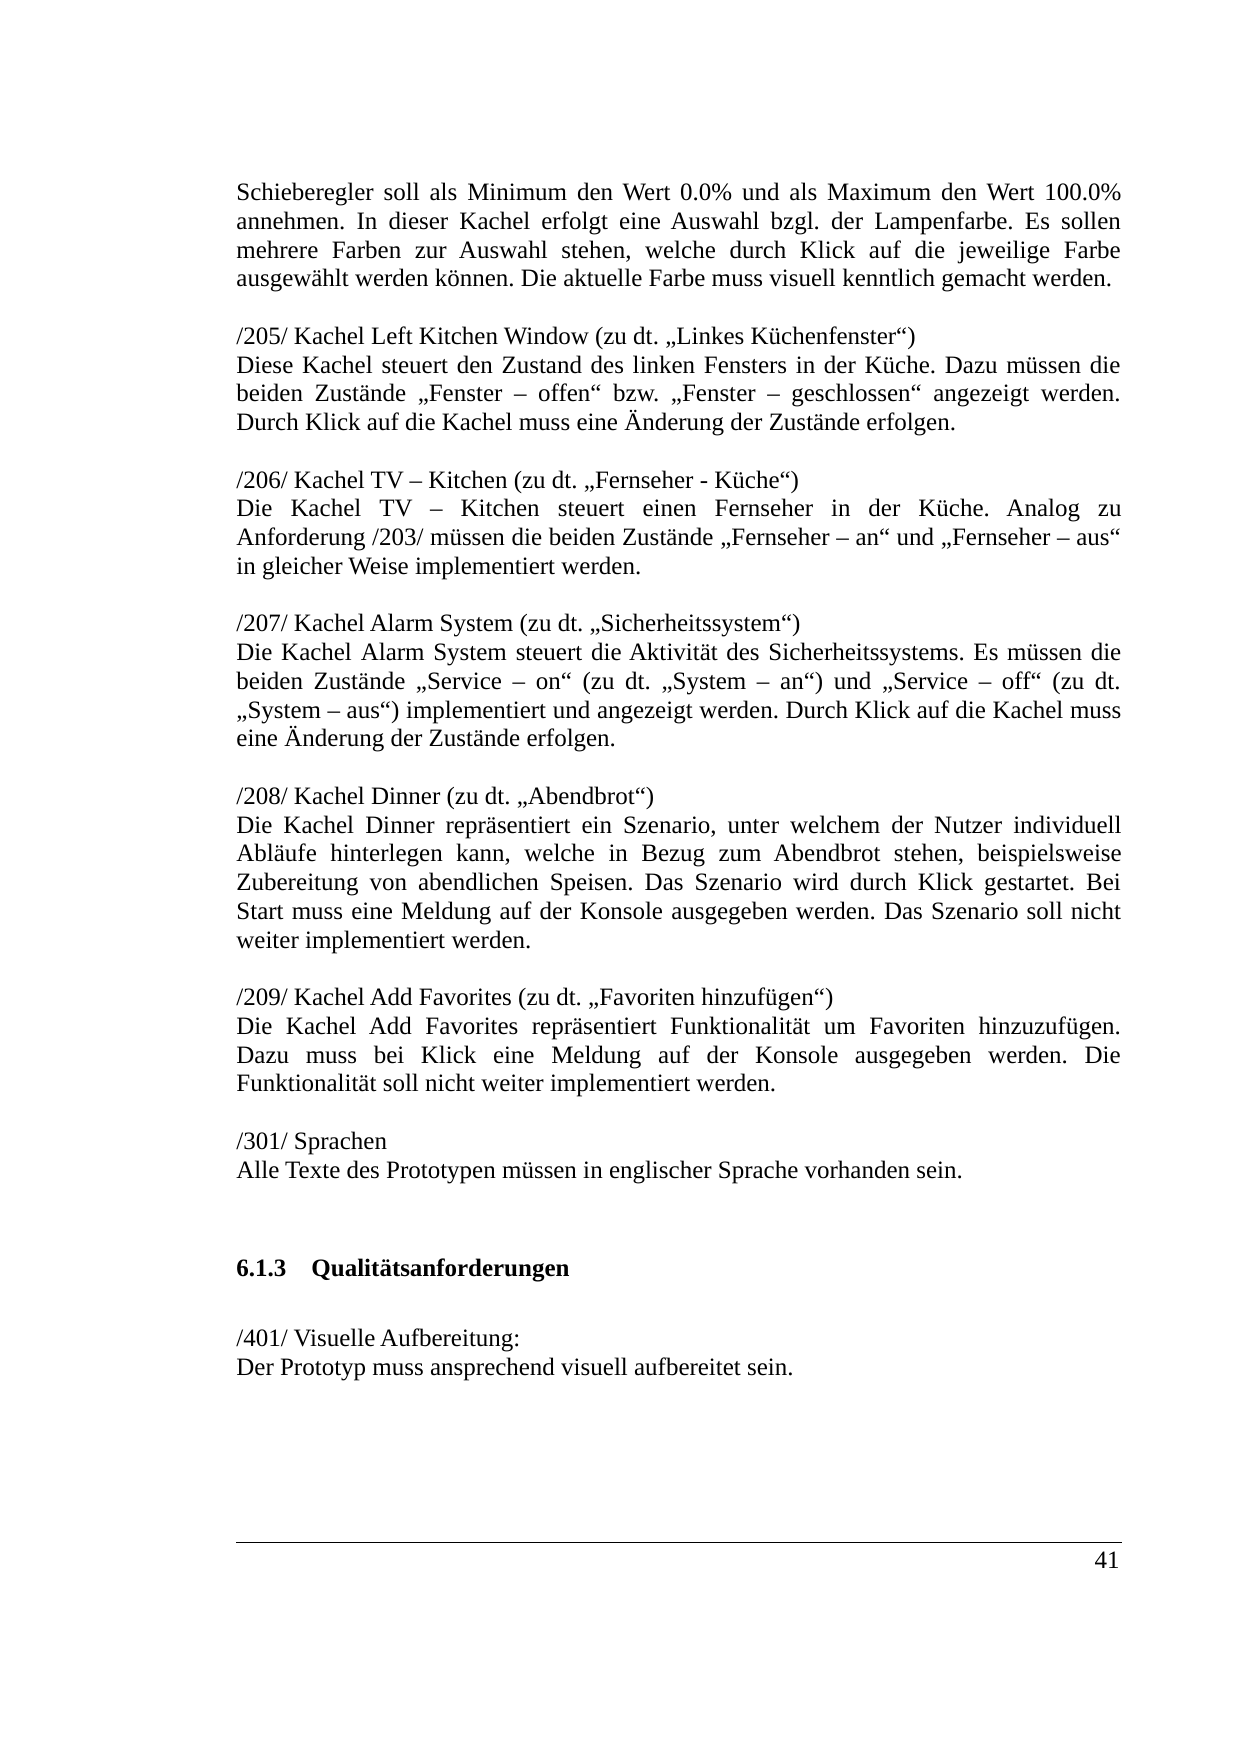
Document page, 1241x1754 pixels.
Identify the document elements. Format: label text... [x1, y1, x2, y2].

subtitle Qualitätsanforderungen [236, 1253, 1122, 1282]
text /209/ Kachel Add Favorites (zu dt. „Favoriten hinzufügen“) [236, 982, 1122, 1011]
text /206/ Kachel TV – Kitchen (zu dt. „Fernseher - Küche“) [236, 465, 1122, 493]
text /205/ Kachel Left Kitchen Window (zu dt. „Linkes Küchenfenster“) [236, 321, 1122, 350]
text Diese Kachel steuert den Zustand des linken Fensters in der Küche. Dazu müssen die beiden Zustände „Fenster – offen“ bzw. „Fenster – geschlossen“ angezeigt werden. Durch Klick auf die Kachel muss eine Änderung der Zustände erfolgen. [236, 350, 1122, 436]
text Die Kachel TV – Kitchen steuert einen Fernseher in der Küche. Analog zu Anforderung /203/ müssen die beiden Zustände „Fernseher – an“ und „Fernseher – aus“ in gleicher Weise implementiert werden. [236, 493, 1122, 580]
text Die Kachel Alarm System steuert die Aktivität des Sicherheitssystems. Es müssen die beiden Zustände „Service – on“ (zu dt. „System – an“) und „Service – off“ (zu dt. „System – aus“) implementiert und angezeigt werden. Durch Klick auf die Kachel muss eine Änderung der Zustände erfolgen. [236, 637, 1122, 752]
text Schieberegler soll als Minimum den Wert 0.0% und als Maximum den Wert 100.0% annehmen. In dieser Kachel erfolgt eine Auswahl bzgl. der Lampenfarbe. Es sollen mehrere Farben zur Auswahl stehen, welche durch Klick auf die jeweilige Farbe ausgewählt werden können. Die aktuelle Farbe muss visuell kenntlich gemacht werden. [236, 177, 1122, 292]
text Der Prototyp muss ansprechend visuell aufbereitet sein. [236, 1352, 1122, 1381]
text /401/ Visuelle Aufbereitung: [236, 1323, 1122, 1352]
text Alle Texte des Prototypen müssen in englischer Sprache vorhanden sein. [236, 1155, 1122, 1183]
text Die Kachel Dinner repräsentiert ein Szenario, unter welchem der Nutzer individuell Abläufe hinterlegen kann, welche in Bezug zum Abendbrot stehen, beispielsweise Zubereitung von abendlichen Speisen. Das Szenario wird durch Klick gestartet. Bei Start muss eine Meldung auf der Konsole ausgegeben werden. Das Szenario soll nicht weiter implementiert werden. [236, 810, 1122, 953]
text /301/ Sprachen [236, 1126, 1122, 1155]
text /207/ Kachel Alarm System (zu dt. „Sicherheitssystem“) [236, 608, 1122, 637]
text Die Kachel Add Favorites repräsentiert Funktionalität um Favoriten hinzuzufügen. Dazu muss bei Klick eine Meldung auf der Konsole ausgegeben werden. Die Funktionalität soll nicht weiter implementiert werden. [236, 1011, 1122, 1097]
text /208/ Kachel Dinner (zu dt. „Abendbrot“) [236, 781, 1122, 810]
